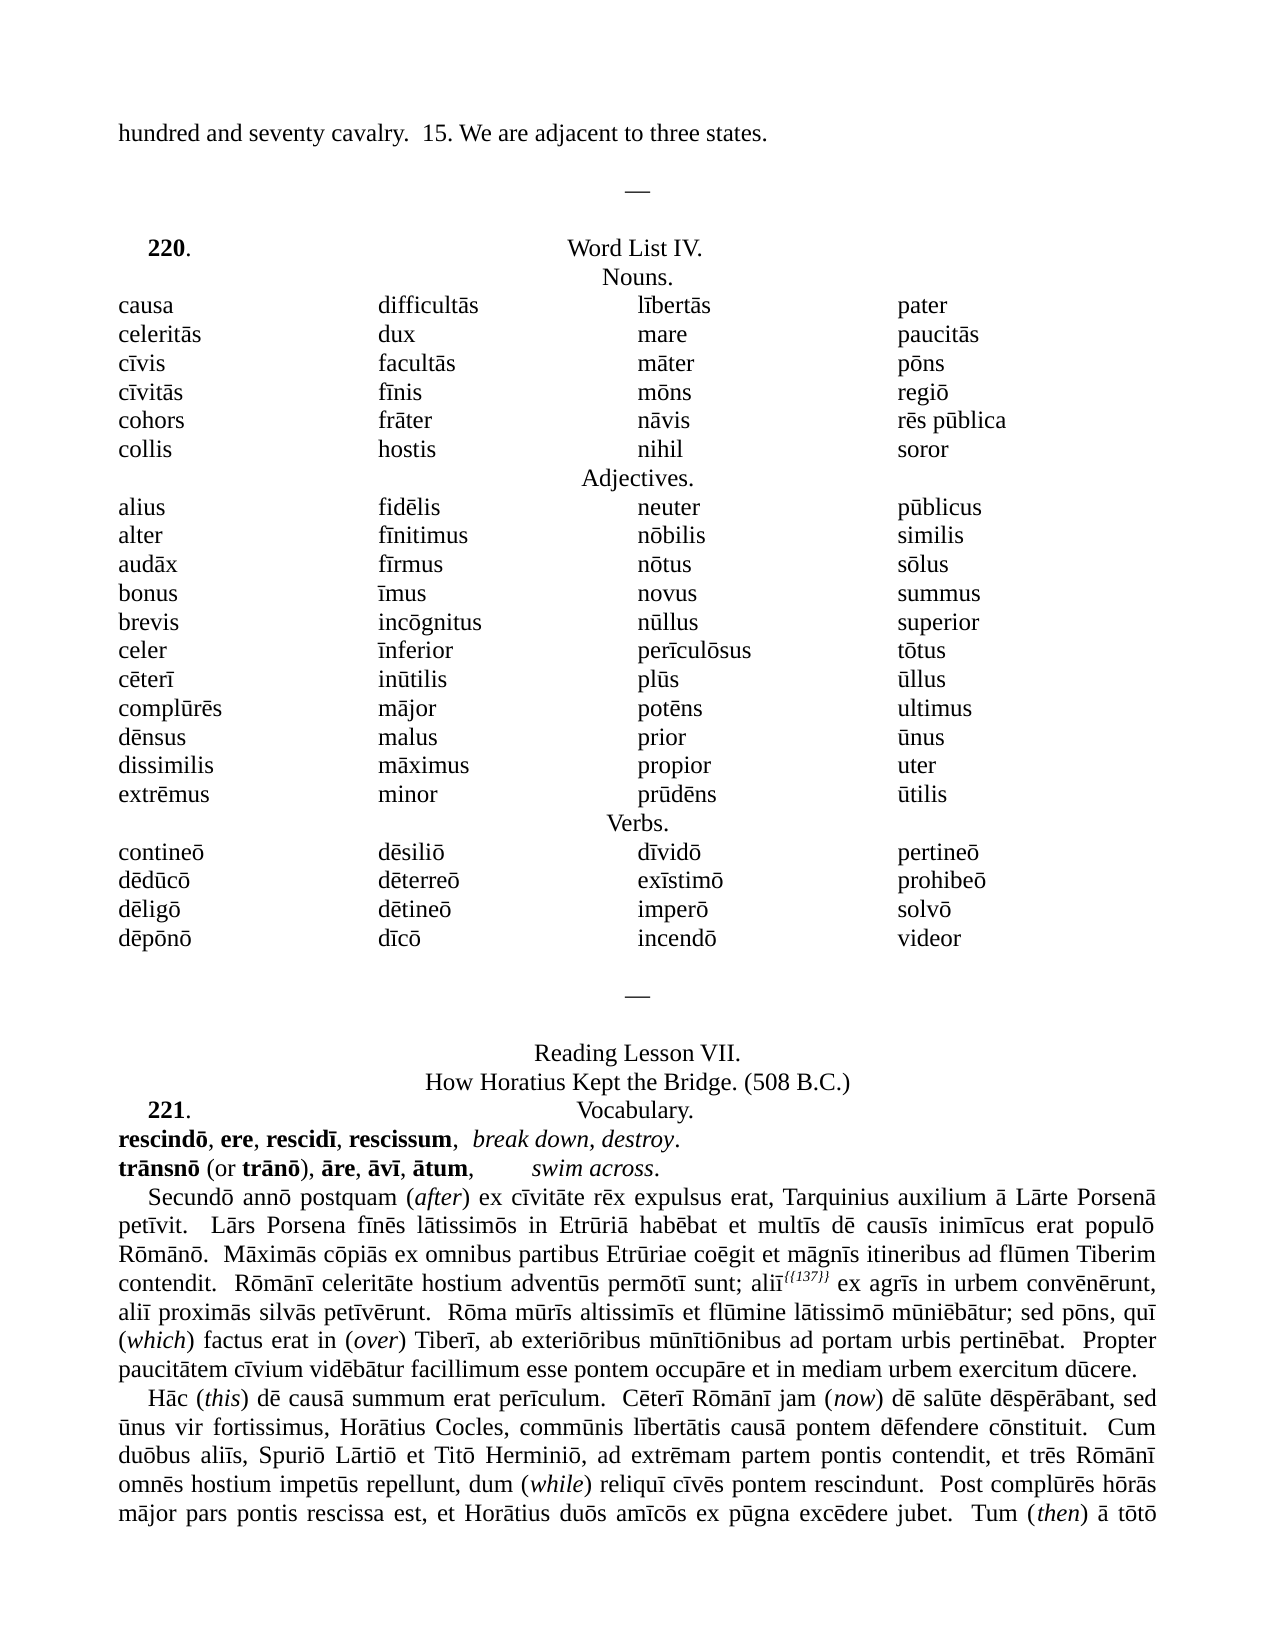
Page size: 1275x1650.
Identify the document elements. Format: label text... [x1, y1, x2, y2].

text mājor [378, 693, 637, 722]
text fīnis [378, 377, 637, 406]
text exīstimō [637, 866, 897, 894]
text fīnitimus [378, 521, 637, 549]
text uter [897, 751, 1157, 779]
text summus [897, 578, 1157, 607]
text inūtilis [378, 664, 637, 693]
text pertineō [897, 837, 1157, 866]
text Secundō annō postquam (after) ex cīvitāte rēx expulsus erat, Tarquinius auxilium ā Lārte Porsenā petīvit. Lārs Porsena fīnēs lātissimōs in Etrūriā habēbat et multīs dē causīs inimīcus erat populō Rōmānō. Māximās cōpiās ex omnibus partibus Etrūriae coēgit et māgnīs itineribus ad flūmen Tiberim contendit. Rōmānī celeritāte hostium adventūs permōtī sunt; aliī{{137}} ex agrīs in urbem convēnērunt, aliī proximās silvās petīvērunt. Rōma mūrīs altissimīs et flūmine lātissimō mūniēbātur; sed pōns, quī (which) factus erat in (over) Tiberī, ab exteriōribus mūnītiōnibus ad portam urbis pertinēbat. Propter paucitātem cīvium vidēbātur facillimum esse pontem occupāre et in mediam urbem exercitum dūcere. [118, 1182, 1157, 1383]
text īmus [378, 578, 637, 607]
text alter [118, 521, 378, 549]
text rēs pūblica [897, 406, 1157, 434]
text Verbs. [118, 808, 1157, 837]
text fīrmus [378, 549, 637, 578]
text sōlus [897, 549, 1157, 578]
text plūs [637, 664, 897, 693]
text causa [118, 291, 378, 319]
text superior [897, 607, 1157, 636]
text collis [118, 434, 378, 463]
text brevis [118, 607, 378, 636]
text 220. Word List IV. [118, 233, 1157, 262]
text dīcō [378, 923, 637, 952]
text māximus [378, 751, 637, 779]
text audāx [118, 549, 378, 578]
text mare [637, 319, 897, 348]
text extrēmus [118, 779, 378, 808]
text prohibeō [897, 866, 1157, 894]
text bonus [118, 578, 378, 607]
text cīvitās [118, 377, 378, 406]
text dēpōnō [118, 923, 378, 952]
text contineō [118, 837, 378, 866]
text soror [897, 434, 1157, 463]
text similis [897, 521, 1157, 549]
text hostis [378, 434, 637, 463]
text nōbilis [637, 521, 897, 549]
text nāvis [637, 406, 897, 434]
text 221. Vocabulary. [118, 1096, 1157, 1124]
text facultās [378, 348, 637, 377]
text malus [378, 722, 637, 751]
text cīvis [118, 348, 378, 377]
text complūrēs [118, 693, 378, 722]
text How Horatius Kept the Bridge. (508 B.C.) [118, 1067, 1157, 1096]
text pūblicus [897, 492, 1157, 521]
text ūllus [897, 664, 1157, 693]
text Nouns. [118, 262, 1157, 291]
text dēnsus [118, 722, 378, 751]
text neuter [637, 492, 897, 521]
text celer [118, 636, 378, 664]
text frāter [378, 406, 637, 434]
text celeritās [118, 319, 378, 348]
text rescindō, ere, rescidī, rescissum, break down, destroy. [118, 1124, 1157, 1153]
text cohors [118, 406, 378, 434]
text prūdēns [637, 779, 897, 808]
text dēligō [118, 894, 378, 923]
text māter [637, 348, 897, 377]
text solvō [897, 894, 1157, 923]
text cēterī [118, 664, 378, 693]
text īnferior [378, 636, 637, 664]
text regiō [897, 377, 1157, 406]
text mōns [637, 377, 897, 406]
text ūtilis [897, 779, 1157, 808]
text dēsiliō [378, 837, 637, 866]
text pōns [897, 348, 1157, 377]
text videor [897, 923, 1157, 952]
text dux [378, 319, 637, 348]
text dīvidō [637, 837, 897, 866]
text — [118, 981, 1157, 1009]
text trānsnō (or trānō), āre, āvī, ātum, swim across. [118, 1153, 1157, 1182]
text nūllus [637, 607, 897, 636]
text nihil [637, 434, 897, 463]
text dissimilis [118, 751, 378, 779]
text pater [897, 291, 1157, 319]
text dētineō [378, 894, 637, 923]
text difficultās [378, 291, 637, 319]
text fidēlis [378, 492, 637, 521]
text incendō [637, 923, 897, 952]
text — [118, 176, 1157, 204]
text dēterreō [378, 866, 637, 894]
text tōtus [897, 636, 1157, 664]
text hundred and seventy cavalry. 15. We are adjacent to three states. [118, 118, 1157, 147]
text novus [637, 578, 897, 607]
text paucitās [897, 319, 1157, 348]
text incōgnitus [378, 607, 637, 636]
text Hāc (this) dē causā summum erat perīculum. Cēterī Rōmānī jam (now) dē salūte dēspērābant, sed ūnus vir fortissimus, Horātius Cocles, commūnis lībertātis causā pontem dēfendere cōnstituit. Cum duōbus aliīs, Spuriō Lārtiō et Titō Herminiō, ad extrēmam partem pontis contendit, et trēs Rōmānī omnēs hostium impetūs repellunt, dum (while) reliquī cīvēs pontem rescindunt. Post complūrēs hōrās mājor pars pontis rescissa est, et Horātius duōs amīcōs ex pūgna excēdere jubet. Tum (then) ā tōtō [118, 1383, 1157, 1527]
text ultimus [897, 693, 1157, 722]
text Reading Lesson VII. [118, 1038, 1157, 1067]
text dēdūcō [118, 866, 378, 894]
text prior [637, 722, 897, 751]
text nōtus [637, 549, 897, 578]
text Adjectives. [118, 463, 1157, 492]
text propior [637, 751, 897, 779]
text perīculōsus [637, 636, 897, 664]
text minor [378, 779, 637, 808]
text potēns [637, 693, 897, 722]
text alius [118, 492, 378, 521]
text imperō [637, 894, 897, 923]
text ūnus [897, 722, 1157, 751]
text lībertās [637, 291, 897, 319]
